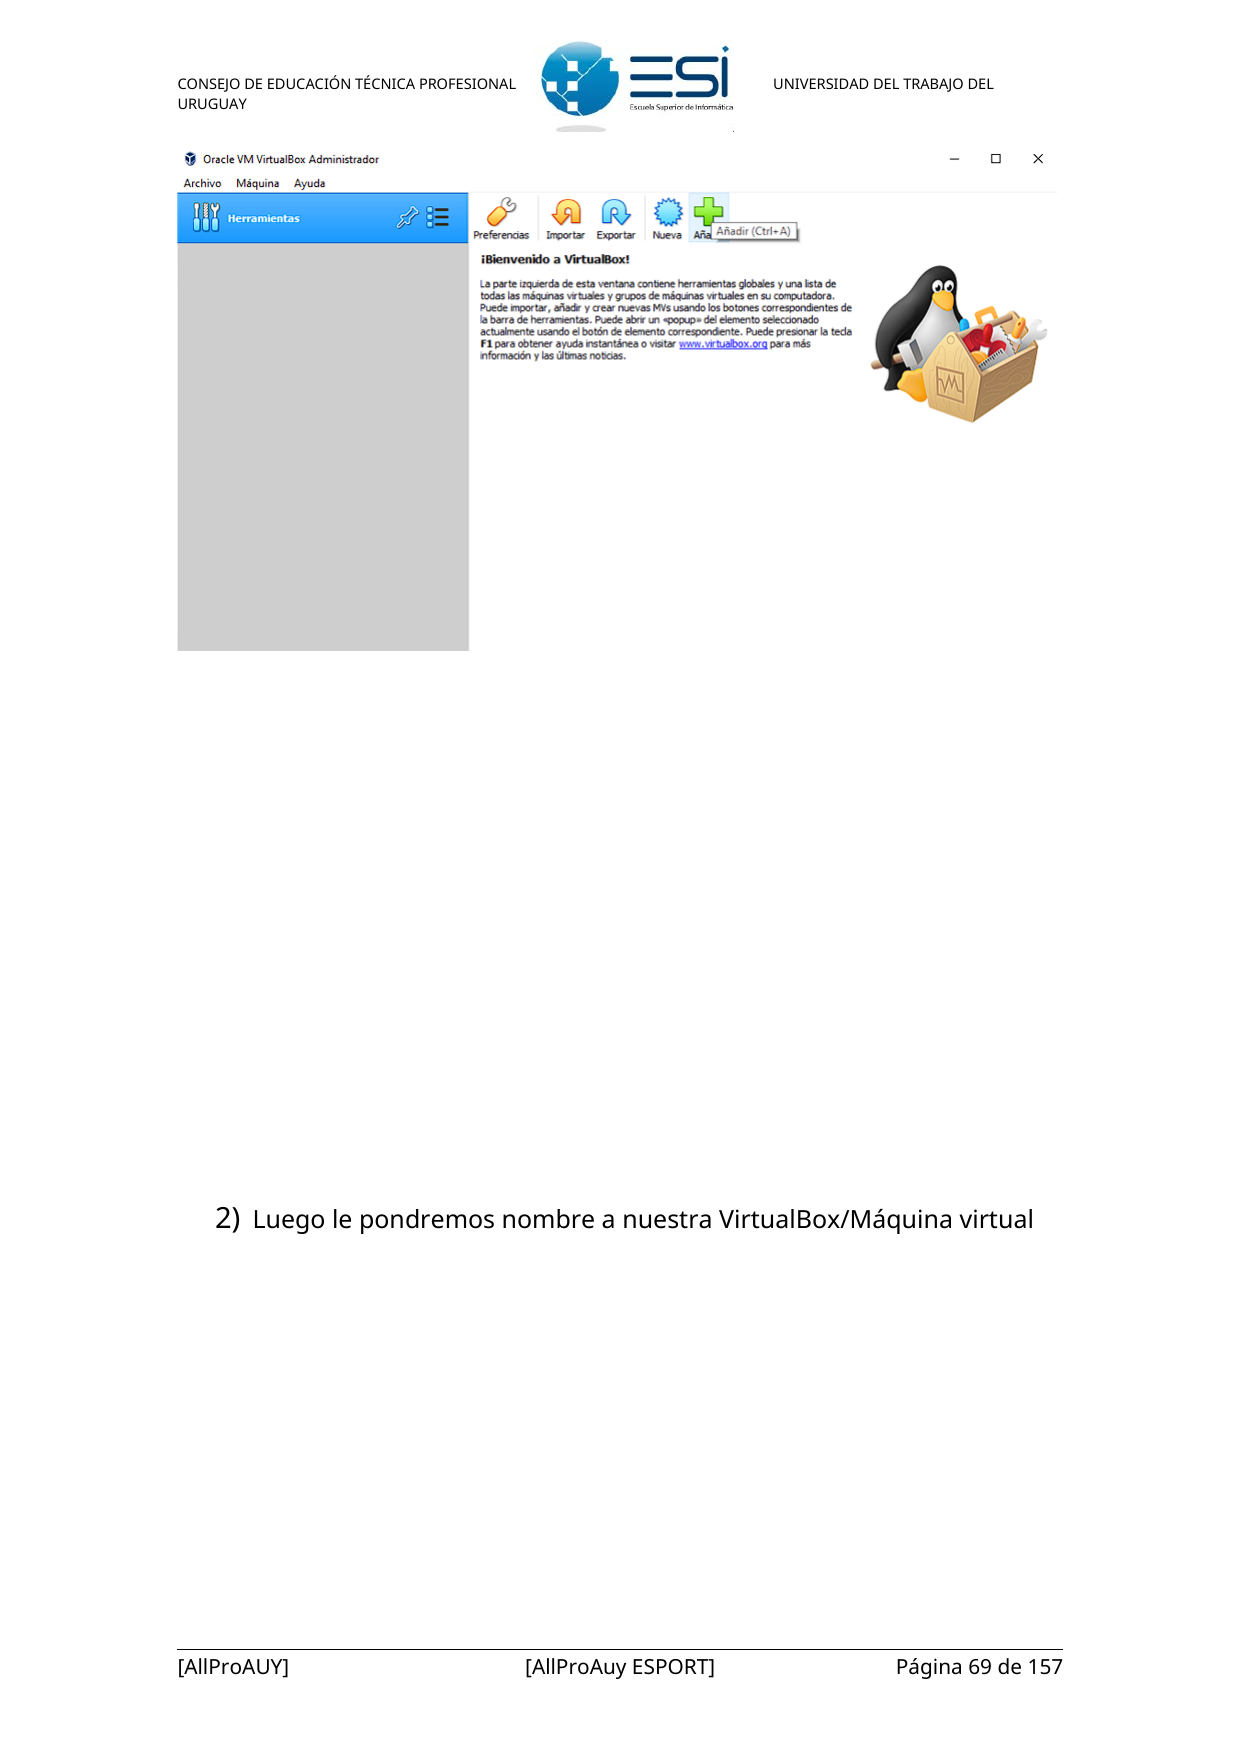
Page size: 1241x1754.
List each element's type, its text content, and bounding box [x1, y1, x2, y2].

picture [177, 147, 1058, 651]
picture [534, 39, 734, 132]
list Luego le pondremos nombre a nuestra VirtualBox/Máquina virtual [215, 1198, 1063, 1237]
